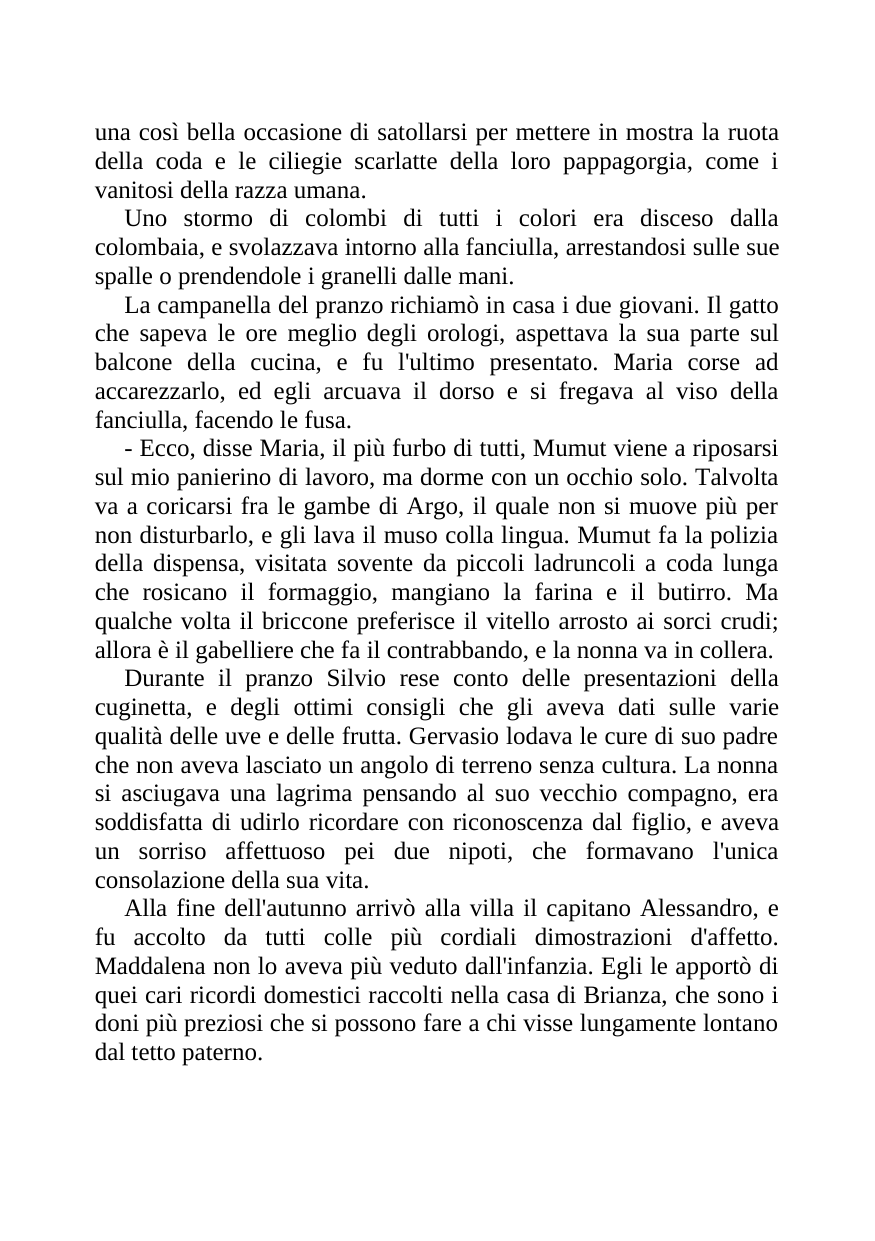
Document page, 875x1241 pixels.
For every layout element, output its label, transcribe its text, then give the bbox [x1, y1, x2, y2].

text - Ecco, disse Maria, il più furbo di tutti, Mumut viene a riposarsi sul mio panierino di lavoro, ma dorme con un occhio solo. Talvolta va a coricarsi fra le gambe di Argo, il quale non si muove più per non disturbarlo, e gli lava il muso colla lingua. Mumut fa la polizia della dispensa, visitata sovente da piccoli ladruncoli a coda lunga che rosicano il formaggio, mangiano la farina e il butirro. Ma qualche volta il briccone preferisce il vitello arrosto ai sorci crudi; allora è il gabelliere che fa il contrabbando, e la nonna va in collera. [94, 433, 779, 663]
text una così bella occasione di satollarsi per mettere in mostra la ruota della coda e le ciliegie scarlatte della loro pappagorgia, come i vanitosi della razza umana. [94, 117, 779, 203]
text Uno stormo di colombi di tutti i colori era disceso dalla colombaia, e svolazzava intorno alla fanciulla, arrestandosi sulle sue spalle o prendendole i granelli dalle mani. [94, 203, 779, 290]
text La campanella del pranzo richiamò in casa i due giovani. Il gatto che sapeva le ore meglio degli orologi, aspettava la sua parte sul balcone della cucina, e fu l'ultimo presentato. Maria corse ad accarezzarlo, ed egli arcuava il dorso e si fregava al viso della fanciulla, facendo le fusa. [94, 290, 779, 433]
text Durante il pranzo Silvio rese conto delle presentazioni della cuginetta, e degli ottimi consigli che gli aveva dati sulle varie qualità delle uve e delle frutta. Gervasio lodava le cure di suo padre che non aveva lasciato un angolo di terreno senza cultura. La nonna si asciugava una lagrima pensando al suo vecchio compagno, era soddisfatta di udirlo ricordare con riconoscenza dal figlio, e aveva un sorriso affettuoso pei due nipoti, che formavano l'unica consolazione della sua vita. [94, 663, 779, 893]
text Alla fine dell'autunno arrivò alla villa il capitano Alessandro, e fu accolto da tutti colle più cordiali dimostrazioni d'affetto. Maddalena non lo aveva più veduto dall'infanzia. Egli le apportò di quei cari ricordi domestici raccolti nella casa di Brianza, che sono i doni più preziosi che si possono fare a chi visse lungamente lontano dal tetto paterno. [94, 893, 779, 1066]
